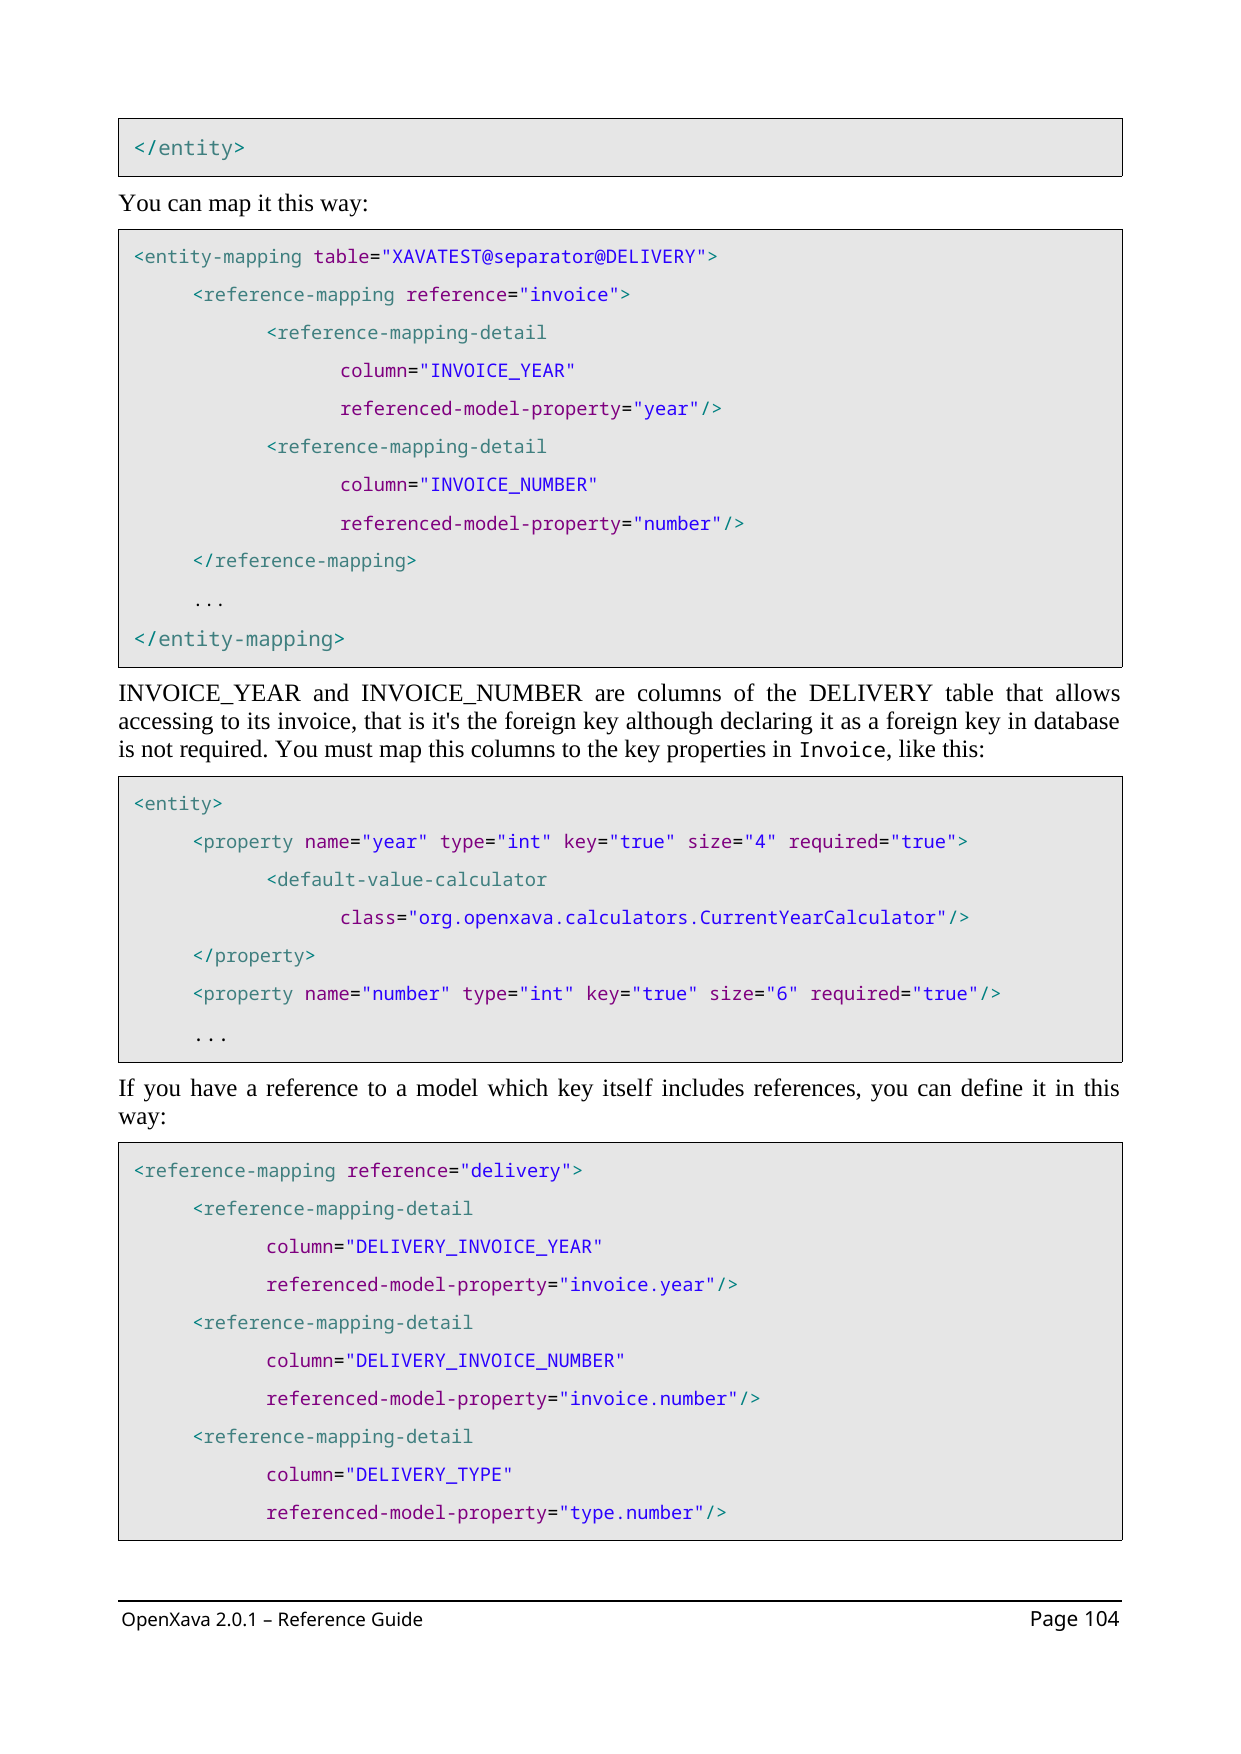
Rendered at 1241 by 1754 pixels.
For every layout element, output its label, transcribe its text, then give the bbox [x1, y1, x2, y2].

text <property name="number" type="int" key="true" size="6" required="true"/> [119, 966, 1122, 1004]
text <reference-mapping-detail [119, 1180, 1122, 1218]
text column="DELIVERY_INVOICE_YEAR" [119, 1218, 1122, 1256]
text <reference-mapping-detail [119, 1408, 1122, 1446]
text <entity> [119, 777, 1122, 814]
text referenced-model-property="year"/> [119, 381, 1122, 419]
text column="DELIVERY_TYPE" [119, 1446, 1122, 1484]
text column="INVOICE_YEAR" [119, 343, 1122, 381]
text referenced-model-property="invoice.year"/> [119, 1256, 1122, 1294]
text </entity-mapping> [119, 609, 1122, 667]
text <reference-mapping-detail [119, 1294, 1122, 1332]
text </property> [119, 928, 1122, 966]
text column="DELIVERY_INVOICE_NUMBER" [119, 1332, 1122, 1370]
text referenced-model-property="invoice.number"/> [119, 1370, 1122, 1408]
text <entity-mapping table="XAVATEST@separator@DELIVERY"> [119, 230, 1122, 267]
text </entity> [119, 119, 1122, 176]
text <reference-mapping reference="delivery"> [119, 1143, 1122, 1180]
text </reference-mapping> [119, 533, 1122, 571]
text You can map it this way: [118, 189, 1122, 216]
text <property name="year" type="int" key="true" size="4" required="true"> [119, 814, 1122, 852]
text ... [119, 571, 1122, 609]
text column="INVOICE_NUMBER" [119, 457, 1122, 495]
text ... [119, 1004, 1122, 1062]
text <reference-mapping-detail [119, 305, 1122, 343]
text If you have a reference to a model which key itself includes references, you can define it in this way: [118, 1074, 1122, 1130]
text referenced-model-property="number"/> [119, 495, 1122, 533]
text INVOICE_YEAR and INVOICE_NUMBER are columns of the DELIVERY table that allows accessing to its invoice, that is it's the foreign key although declaring it as a foreign key in database is not required. You must map this columns to the key properties in Invoice, like this: [118, 679, 1122, 763]
text <reference-mapping reference="invoice"> [119, 267, 1122, 305]
text <default-value-calculator [119, 852, 1122, 890]
text referenced-model-property="type.number"/> [119, 1484, 1122, 1540]
text class="org.openxava.calculators.CurrentYearCalculator"/> [119, 890, 1122, 928]
text <reference-mapping-detail [119, 419, 1122, 457]
